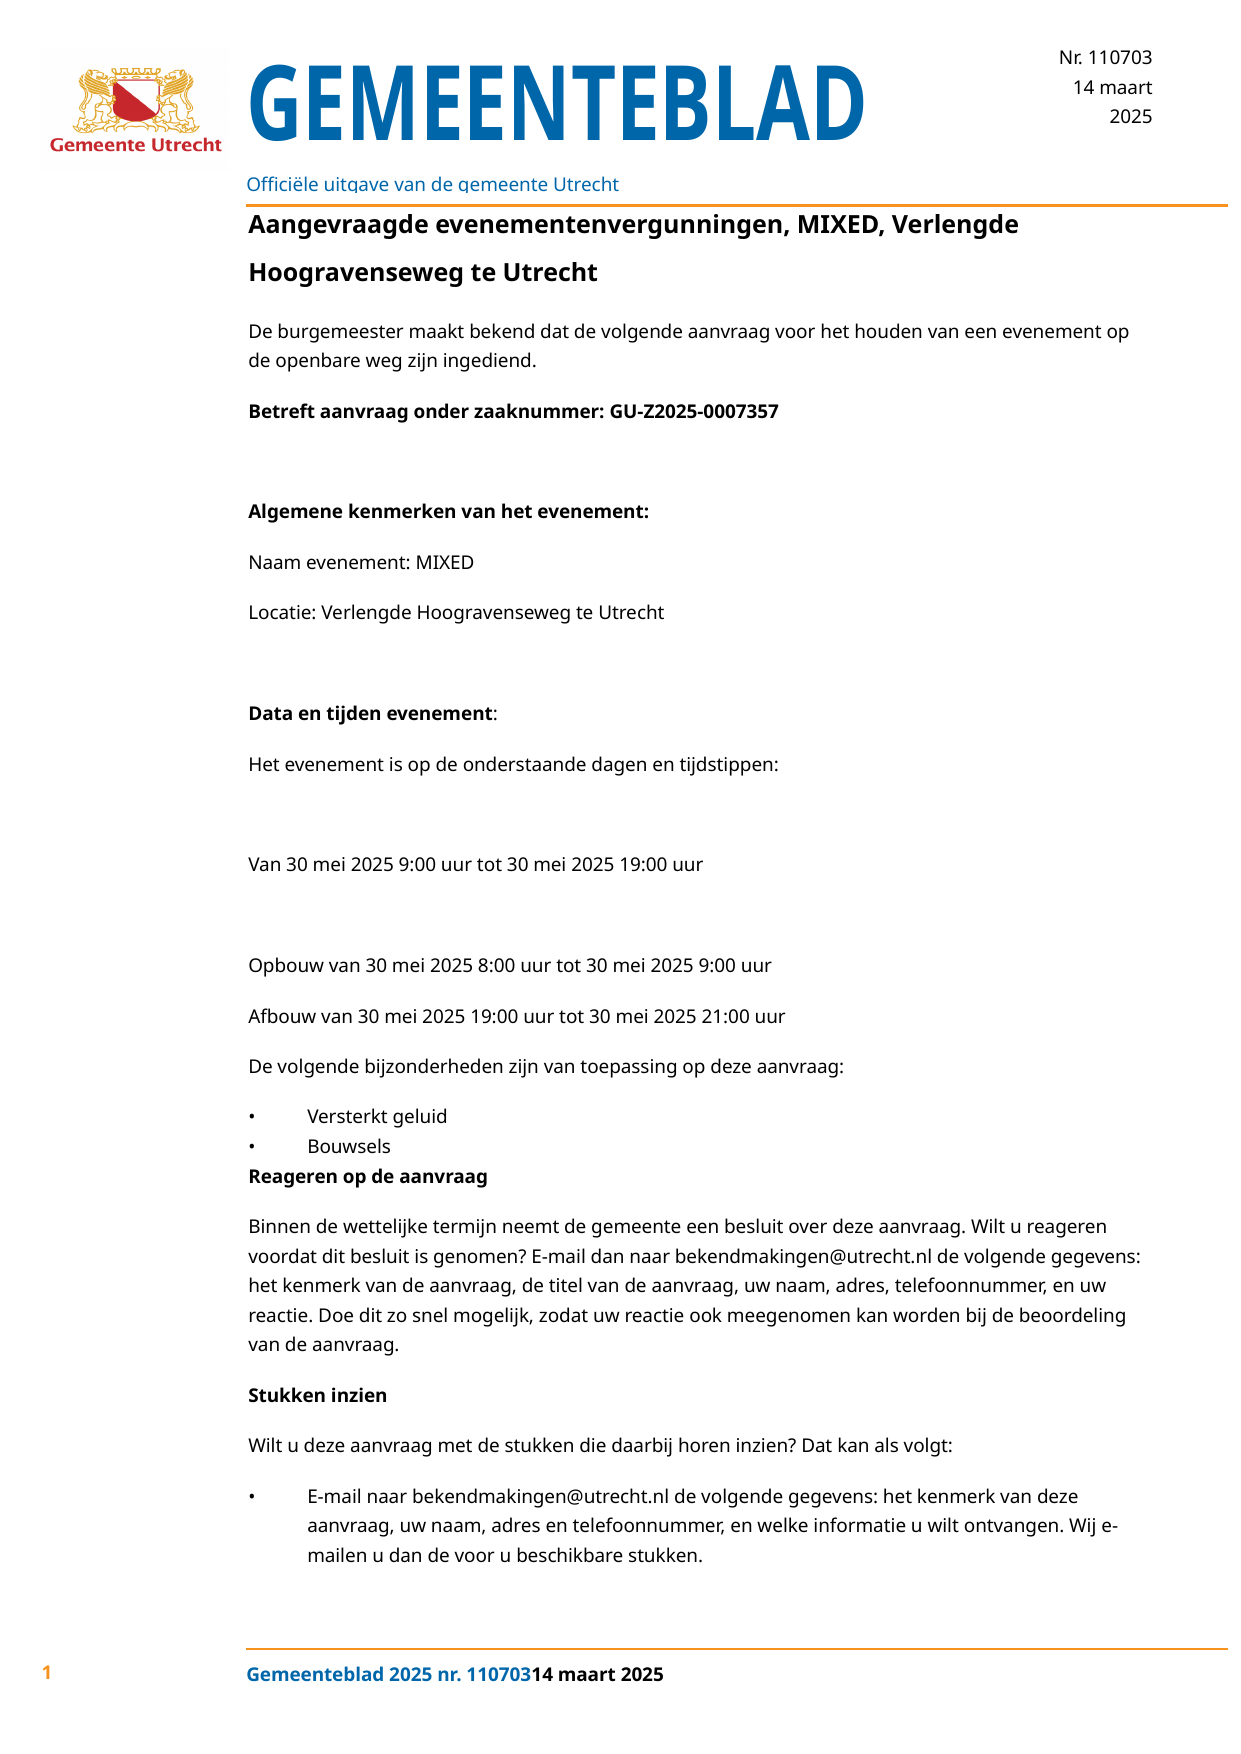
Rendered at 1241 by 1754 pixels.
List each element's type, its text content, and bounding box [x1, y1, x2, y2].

text Locatie: Verlengde Hoogravenseweg te Utrecht [248, 599, 1152, 625]
list Versterkt geluid [248, 1104, 1152, 1129]
text Wilt u deze aanvraag met de stukken die daarbij horen inzien? Dat kan als volgt: [248, 1432, 1152, 1458]
text Aangevraagde evenementenvergunningen, MIXED, Verlengde Hoogravenseweg te Utrecht [248, 207, 1152, 288]
text Van 30 mei 2025 9:00 uur tot 30 mei 2025 19:00 uur [248, 852, 1152, 877]
text Opbouw van 30 mei 2025 8:00 uur tot 30 mei 2025 9:00 uur [248, 952, 1152, 978]
list E-mail naar bekendmakingen@utrecht.nl de volgende gegevens: het kenmerk van deze aanvraag, uw naam, adres en telefoonnummer, en welke informatie u wilt ontvangen. Wij e-mailen u dan de voor u beschikbare stukken. [248, 1483, 1152, 1568]
text Afbouw van 30 mei 2025 19:00 uur tot 30 mei 2025 21:00 uur [248, 1003, 1152, 1029]
text Stukken inzien [248, 1382, 1152, 1408]
text Betreft aanvraag onder zaaknummer: GU-Z2025-0007357 [248, 398, 1152, 424]
list Bouwsels [248, 1133, 1152, 1159]
text Het evenement is op de onderstaande dagen en tijdstippen: [248, 751, 1152, 777]
text De volgende bijzonderheden zijn van toepassing op deze aanvraag: [248, 1053, 1152, 1079]
text Naam evenement: MIXED [248, 549, 1152, 575]
text De burgemeester maakt bekend dat de volgende aanvraag voor het houden van een evenement op de openbare weg zijn ingediend. [248, 318, 1152, 373]
text Algemene kenmerken van het evenement: [248, 499, 1152, 524]
text Data en tijden evenement: [248, 700, 1152, 726]
picture [41, 47, 231, 172]
text Binnen de wettelijke termijn neemt de gemeente een besluit over deze aanvraag. Wilt u reageren voordat dit besluit is genomen? E-mail dan naar bekendmakingen@utrecht.nl de volgende gegevens: het kenmerk van de aanvraag, de titel van de aanvraag, uw naam, adres, telefoonnummer, en uw reactie. Doe dit zo snel mogelijk, zodat uw reactie ook meegenomen kan worden bij de beoordeling van de aanvraag. [248, 1213, 1152, 1357]
text Reageren op de aanvraag [248, 1163, 1152, 1189]
